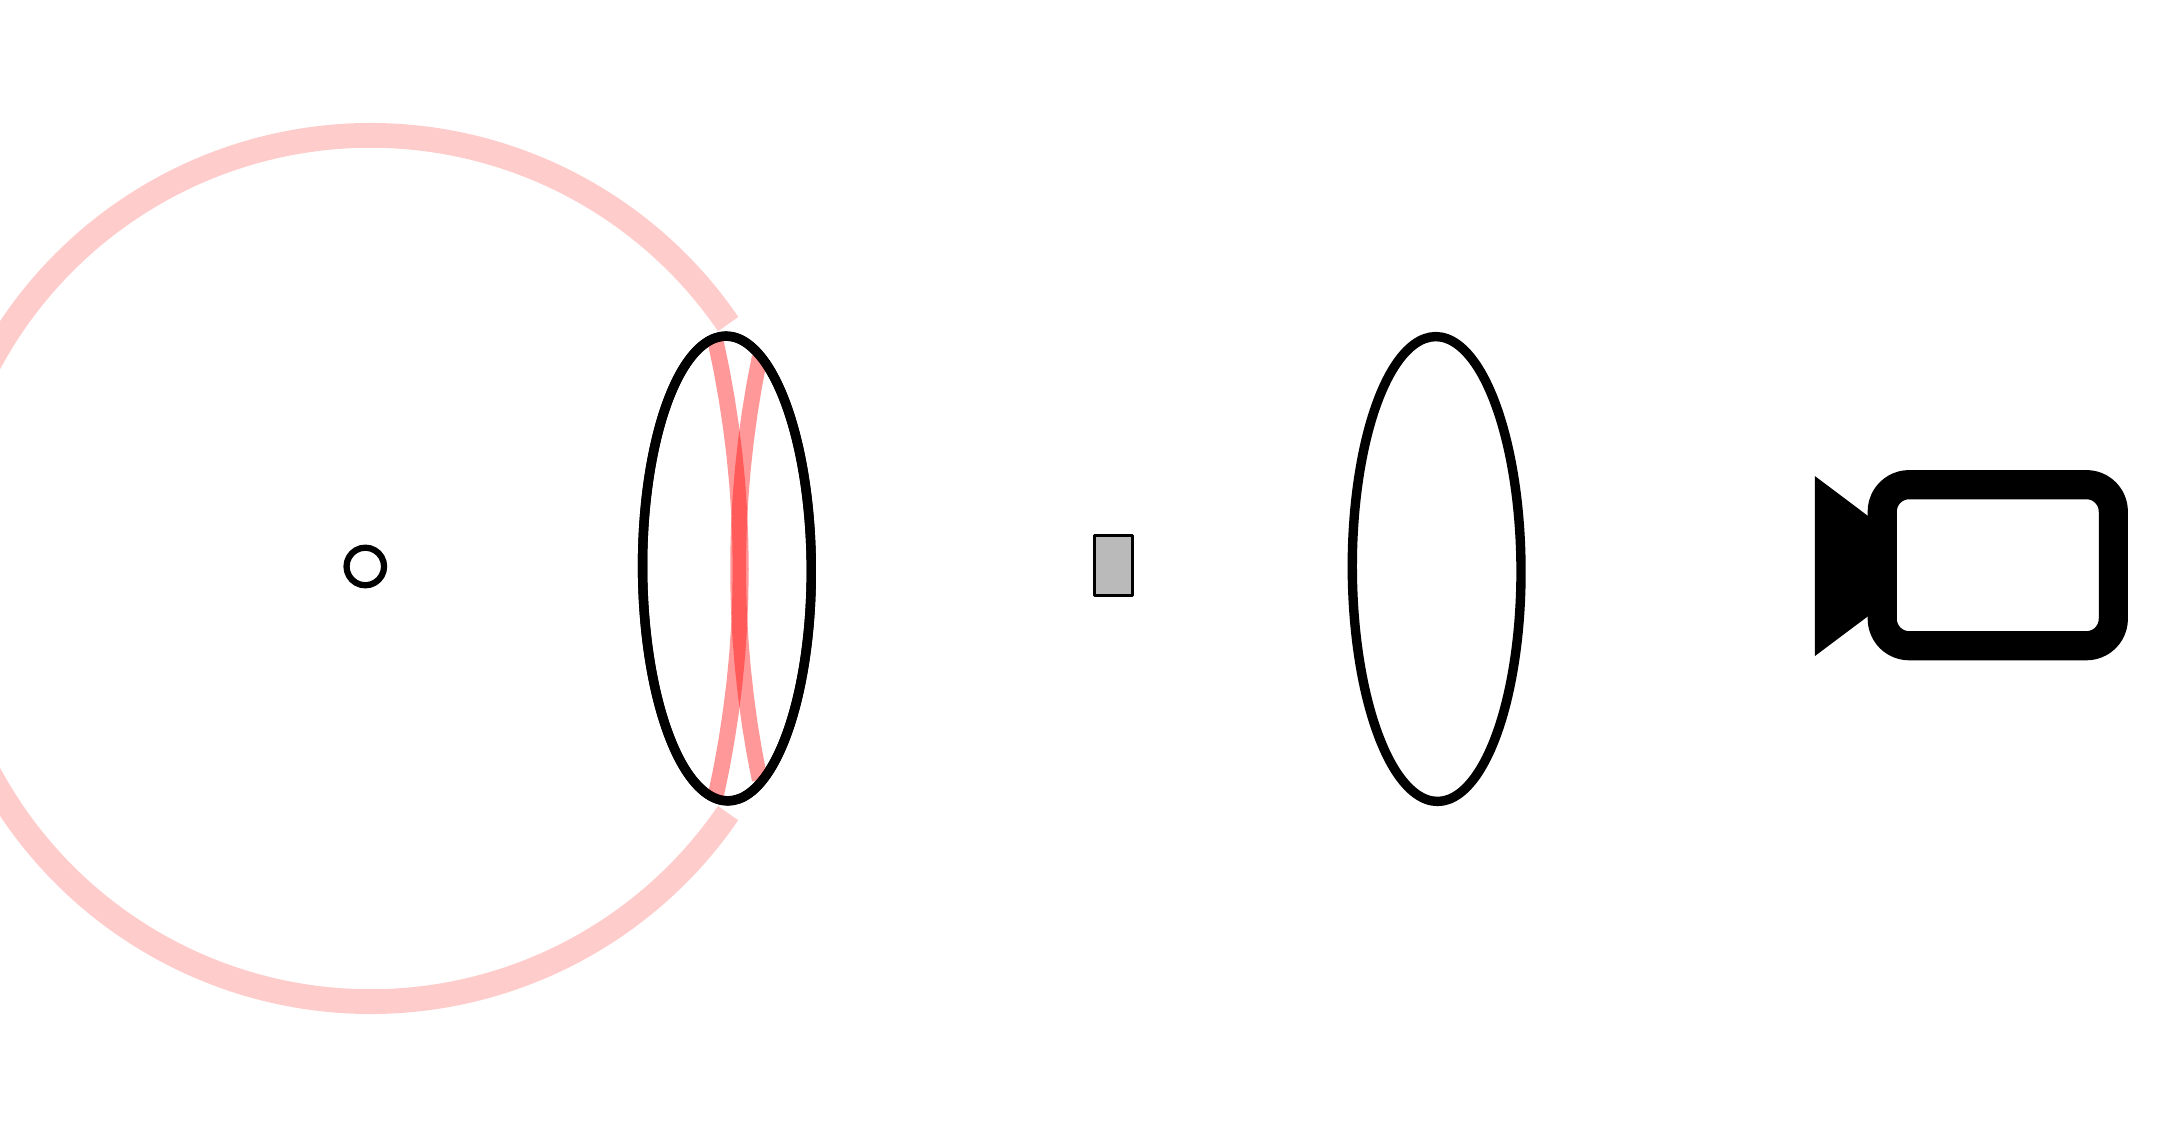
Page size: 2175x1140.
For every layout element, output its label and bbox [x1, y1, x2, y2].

text_box [1882, 484, 2114, 646]
text_box [1814, 476, 1875, 657]
text_box [648, 341, 806, 796]
text_box [0, 0, 1747, 1140]
